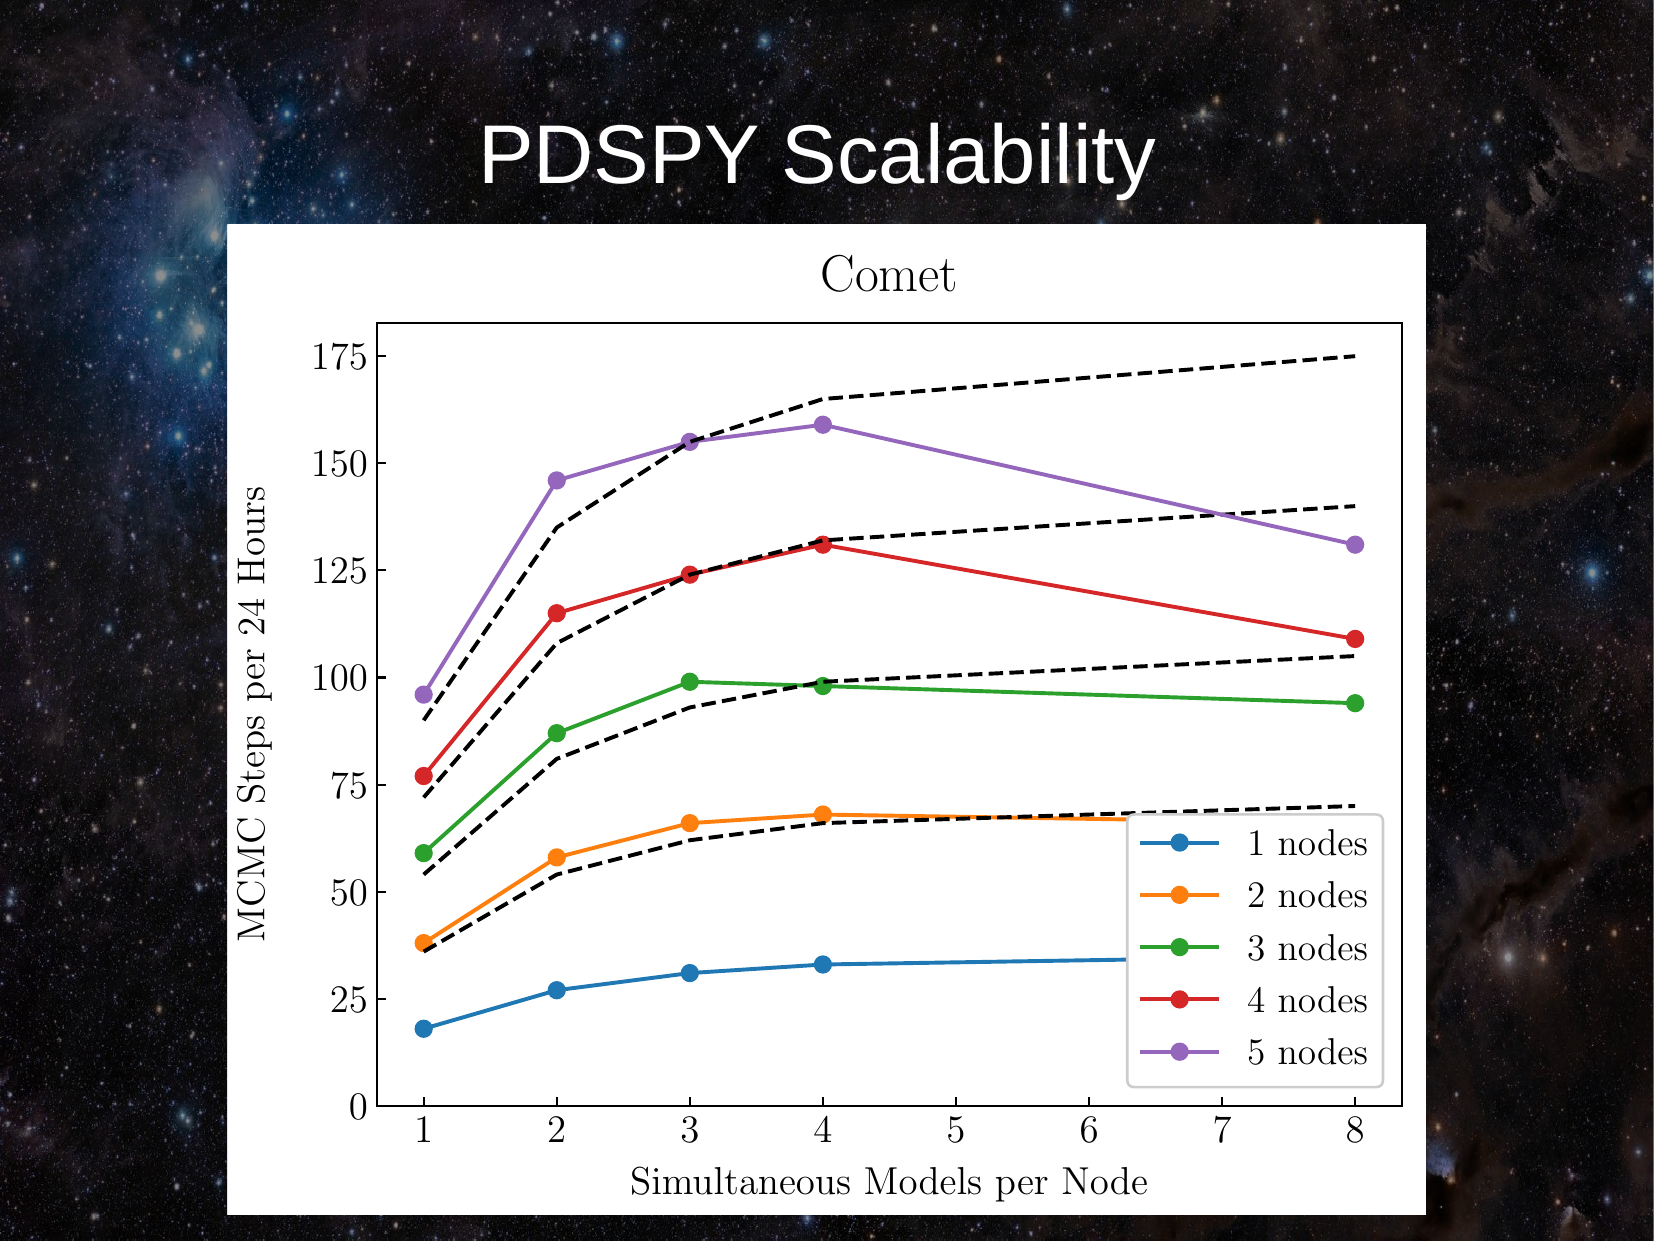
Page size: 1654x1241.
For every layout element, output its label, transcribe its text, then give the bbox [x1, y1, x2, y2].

picture [0, 0, 1654, 1241]
text_box PDSPY Scalability [463, 100, 1190, 199]
